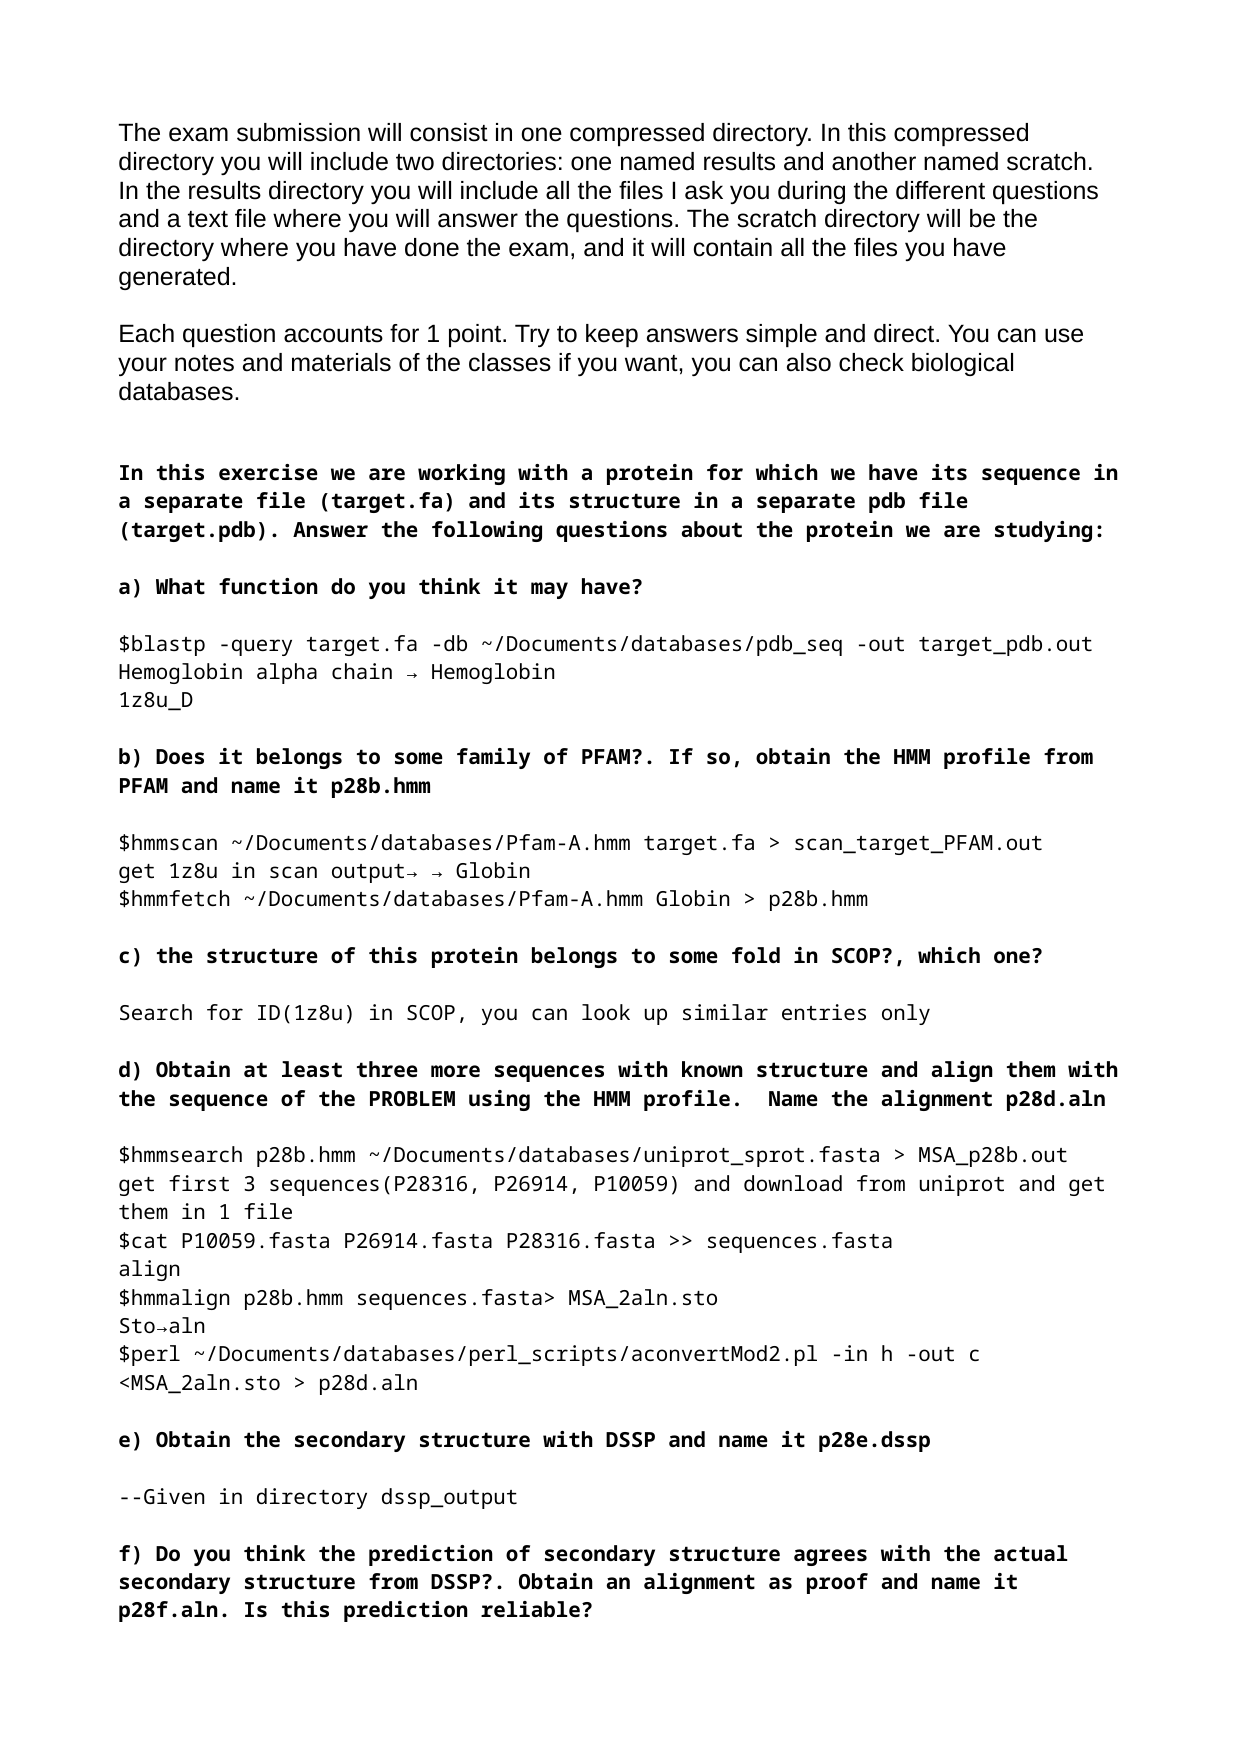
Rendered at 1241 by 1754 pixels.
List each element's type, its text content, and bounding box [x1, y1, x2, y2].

text Hemoglobin alpha chain → Hemoglobin [118, 657, 1122, 686]
text $cat P10059.fasta P26914.fasta P28316.fasta >> sequences.fasta [118, 1226, 1122, 1254]
text $blastp -query target.fa -db ~/Documents/databases/pdb_seq -out target_pdb.out [118, 629, 1122, 657]
text Each question accounts for 1 point. Try to keep answers simple and direct. You can use your notes and materials of the classes if you want, you can also check biological databases. [118, 319, 1122, 406]
text get first 3 sequences(P28316, P26914, P10059) and download from uniprot and get them in 1 file [118, 1169, 1122, 1226]
text The exam submission will consist in one compressed directory. In this compressed directory you will include two directories: one named results and another named scratch. In the results directory you will include all the files I ask you during the different questions and a text file where you will answer the questions. The scratch directory will be the directory where you have done the exam, and it will contain all the files you have generated. [118, 118, 1122, 291]
text $hmmsearch p28b.hmm ~/Documents/databases/uniprot_sprot.fasta > MSA_p28b.out [118, 1141, 1122, 1169]
text align [118, 1254, 1122, 1283]
text Sto→aln [118, 1311, 1122, 1339]
text a) What function do you think it may have? [118, 572, 1122, 600]
text $hmmfetch ~/Documents/databases/Pfam-A.hmm Globin > p28b.hmm [118, 884, 1122, 913]
text f) Do you think the prediction of secondary structure agrees with the actual secondary structure from DSSP?. Obtain an alignment as proof and name it p28f.aln. Is this prediction reliable? [118, 1539, 1122, 1624]
text $hmmscan ~/Documents/databases/Pfam-A.hmm target.fa > scan_target_PFAM.out [118, 828, 1122, 856]
text c) the structure of this protein belongs to some fold in SCOP?, which one? [118, 941, 1122, 970]
text b) Does it belongs to some family of PFAM?. If so, obtain the HMM profile from PFAM and name it p28b.hmm [118, 742, 1122, 799]
text e) Obtain the secondary structure with DSSP and name it p28e.dssp [118, 1425, 1122, 1453]
text Search for ID(1z8u) in SCOP, you can look up similar entries only [118, 998, 1122, 1027]
text $hmmalign p28b.hmm sequences.fasta> MSA_2aln.sto [118, 1283, 1122, 1311]
text 1z8u_D [118, 686, 1122, 714]
text get 1z8u in scan output→ → Globin [118, 856, 1122, 884]
text --Given in directory dssp_output [118, 1482, 1122, 1510]
text $perl ~/Documents/databases/perl_scripts/aconvertMod2.pl -in h -out c <MSA_2aln.sto > p28d.aln [118, 1339, 1122, 1396]
text d) Obtain at least three more sequences with known structure and align them with the sequence of the PROBLEM using the HMM profile. Name the alignment p28d.aln [118, 1055, 1122, 1112]
text In this exercise we are working with a protein for which we have its sequence in a separate file (target.fa) and its structure in a separate pdb file (target.pdb). Answer the following questions about the protein we are studying: [118, 458, 1122, 543]
